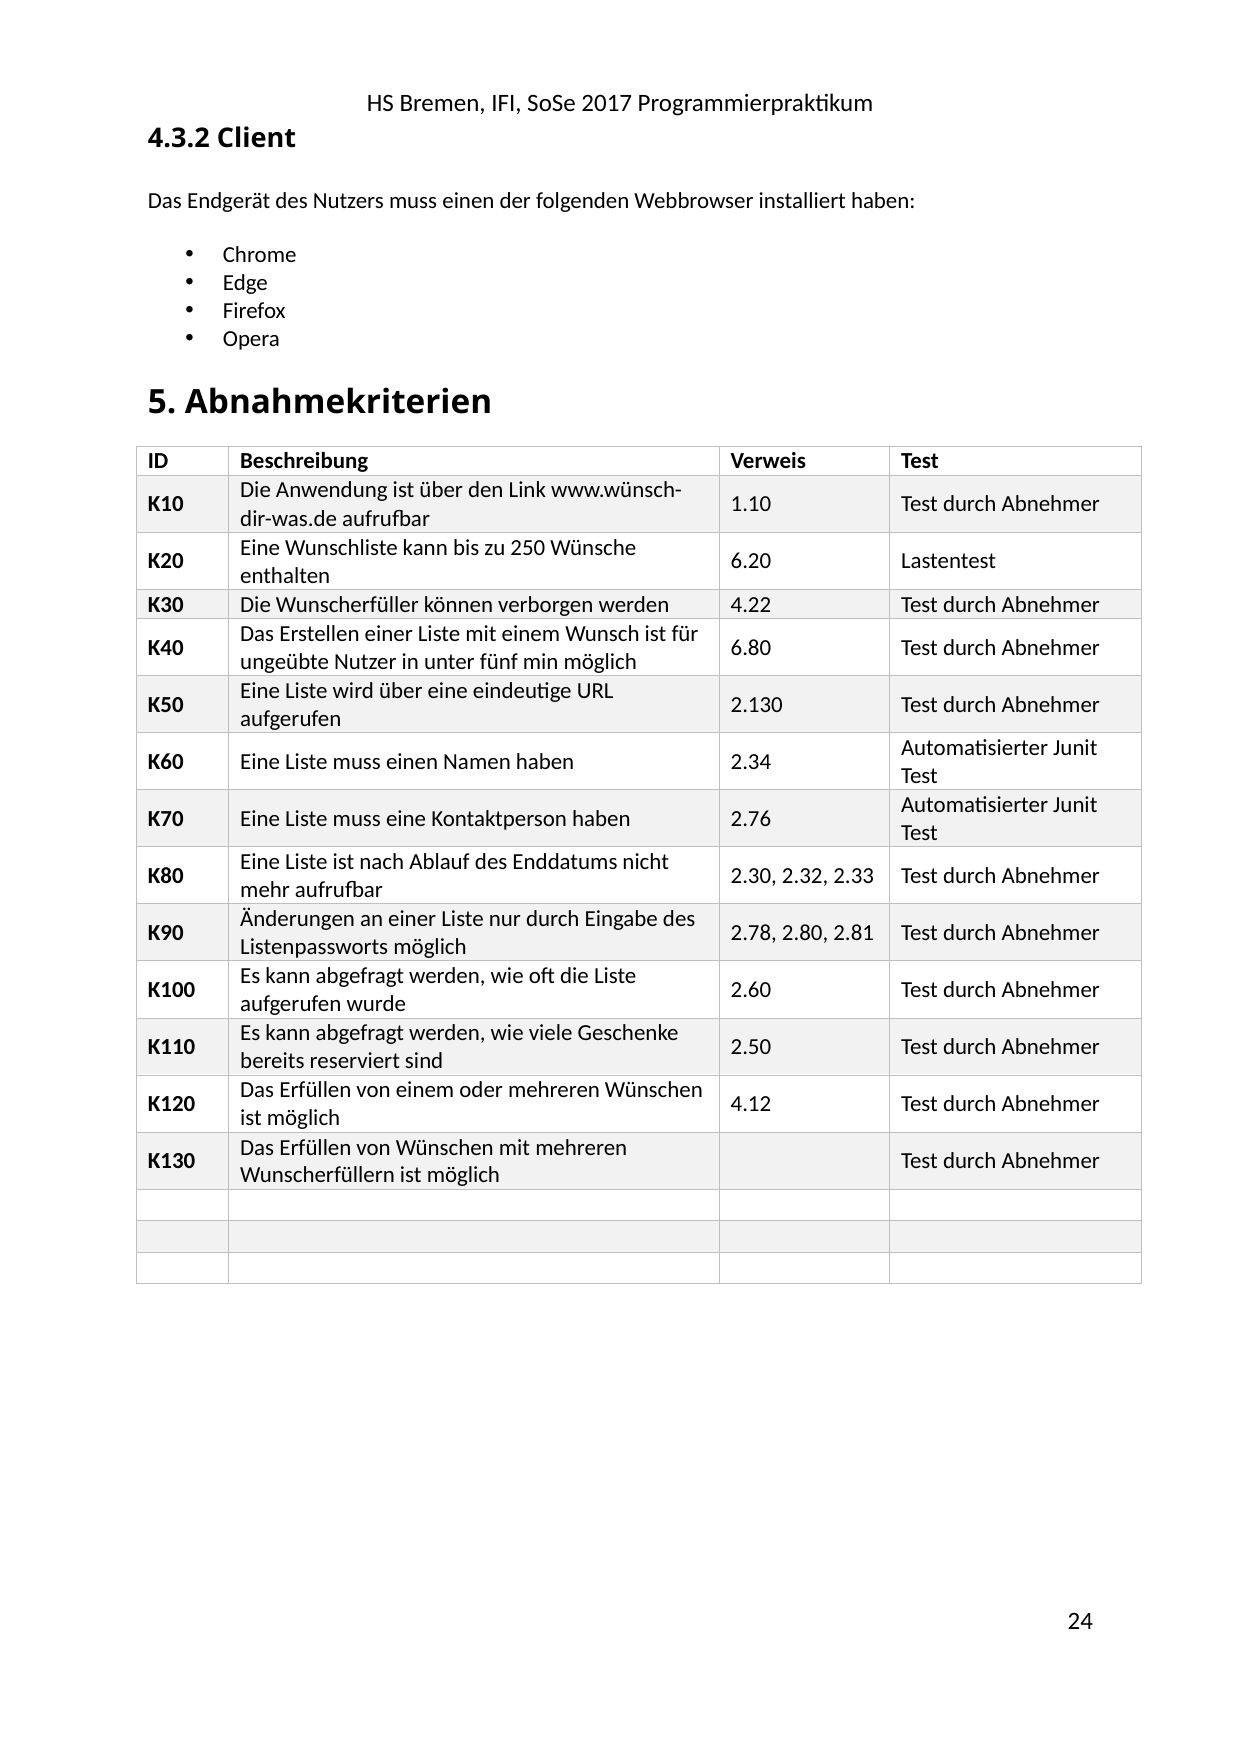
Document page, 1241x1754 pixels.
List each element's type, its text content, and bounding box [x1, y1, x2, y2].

table_cell 2.30, 2.32, 2.33 [720, 847, 889, 903]
table_cell Lastentest [890, 533, 1141, 589]
table_cell 2.34 [720, 733, 889, 789]
table_cell K120 [137, 1076, 228, 1132]
table_cell [229, 1190, 719, 1220]
table_cell [890, 1190, 1141, 1220]
table_cell Änderungen an einer Liste nur durch Eingabe des Listenpassworts möglich [229, 904, 719, 960]
table_cell [137, 1253, 228, 1283]
table_cell 6.80 [720, 619, 889, 675]
table_cell [137, 1190, 228, 1220]
list Edge [185, 268, 1093, 296]
subtitle 4.3.2 Client [148, 118, 1093, 155]
table_cell K20 [137, 533, 228, 589]
table_cell Eine Liste ist nach Ablauf des Enddatums nicht mehr aufrufbar [229, 847, 719, 903]
table_cell Test durch Abnehmer [890, 1019, 1141, 1074]
table_cell Die Wunscherfüller können verborgen werden [229, 590, 719, 618]
list Firefox [185, 296, 1093, 324]
table_cell [890, 1221, 1141, 1252]
table_cell 6.20 [720, 533, 889, 589]
table_cell Test durch Abnehmer [890, 961, 1141, 1017]
table_cell K90 [137, 904, 228, 960]
table_cell 2.60 [720, 961, 889, 1017]
table_cell Eine Liste muss einen Namen haben [229, 733, 719, 789]
table_header Verweis [720, 447, 889, 474]
table_cell Test durch Abnehmer [890, 476, 1141, 532]
table_cell Test durch Abnehmer [890, 847, 1141, 903]
table_header ID [137, 447, 228, 474]
table_header Test [890, 447, 1141, 474]
table_cell [229, 1221, 719, 1252]
table_cell [720, 1253, 889, 1283]
table_cell K30 [137, 590, 228, 618]
table_cell Eine Wunschliste kann bis zu 250 Wünsche enthalten [229, 533, 719, 589]
table_cell 2.50 [720, 1019, 889, 1074]
table_cell [720, 1221, 889, 1252]
table_cell [720, 1190, 889, 1220]
table_header Beschreibung [229, 447, 719, 474]
table_cell Test durch Abnehmer [890, 1133, 1141, 1189]
table_cell [137, 1221, 228, 1252]
table_cell 4.12 [720, 1076, 889, 1132]
table_cell Automatisierter Junit Test [890, 790, 1141, 846]
table_cell Die Anwendung ist über den Link www.wünsch-dir-was.de aufrufbar [229, 476, 719, 532]
table_cell [229, 1253, 719, 1283]
table_cell K40 [137, 619, 228, 675]
table_cell 1.10 [720, 476, 889, 532]
table_cell Eine Liste wird über eine eindeutige URL aufgerufen [229, 676, 719, 732]
table_cell [720, 1133, 889, 1189]
table_cell K100 [137, 961, 228, 1017]
table_cell 2.76 [720, 790, 889, 846]
table_cell Das Erfüllen von Wünschen mit mehreren Wunscherfüllern ist möglich [229, 1133, 719, 1189]
table_cell Eine Liste muss eine Kontaktperson haben [229, 790, 719, 846]
table_cell Es kann abgefragt werden, wie viele Geschenke bereits reserviert sind [229, 1019, 719, 1074]
table_cell K50 [137, 676, 228, 732]
table_cell K130 [137, 1133, 228, 1189]
table_cell Test durch Abnehmer [890, 1076, 1141, 1132]
list Chrome [185, 240, 1093, 268]
table_cell Automatisierter Junit Test [890, 733, 1141, 789]
table_cell K10 [137, 476, 228, 532]
text Das Endgerät des Nutzers muss einen der folgenden Webbrowser installiert haben: [148, 186, 1093, 214]
table_cell 4.22 [720, 590, 889, 618]
list Opera [185, 324, 1093, 352]
table_cell Test durch Abnehmer [890, 676, 1141, 732]
table_cell Das Erfüllen von einem oder mehreren Wünschen ist möglich [229, 1076, 719, 1132]
table_cell K70 [137, 790, 228, 846]
table_cell Das Erstellen einer Liste mit einem Wunsch ist für ungeübte Nutzer in unter fünf min möglich [229, 619, 719, 675]
table_cell K60 [137, 733, 228, 789]
table_cell Test durch Abnehmer [890, 904, 1141, 960]
table_cell K80 [137, 847, 228, 903]
table_cell 2.130 [720, 676, 889, 732]
table_cell 2.78, 2.80, 2.81 [720, 904, 889, 960]
table_cell Test durch Abnehmer [890, 590, 1141, 618]
table_cell K110 [137, 1019, 228, 1074]
table_cell Es kann abgefragt werden, wie oft die Liste aufgerufen wurde [229, 961, 719, 1017]
table_cell Test durch Abnehmer [890, 619, 1141, 675]
table_cell [890, 1253, 1141, 1283]
subtitle 5. Abnahmekriterien [148, 377, 1093, 423]
